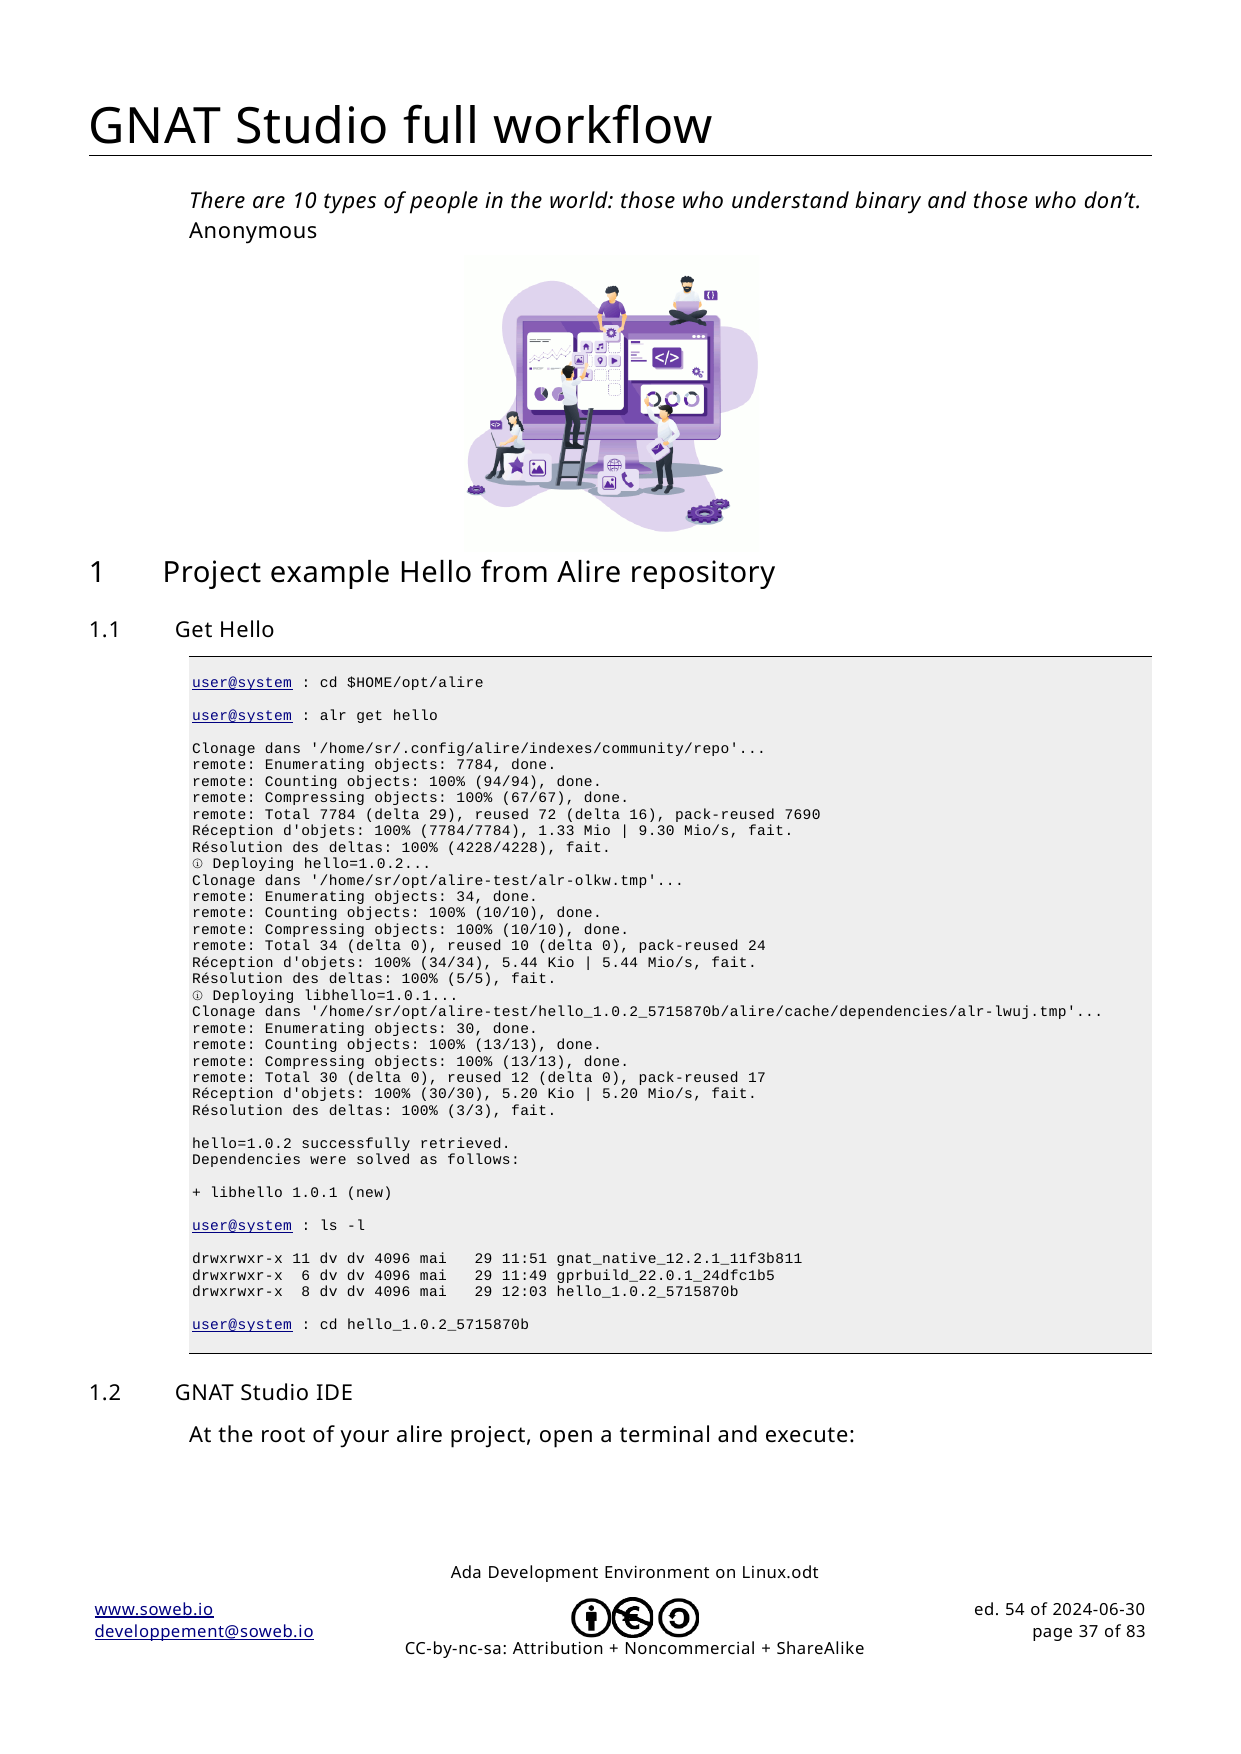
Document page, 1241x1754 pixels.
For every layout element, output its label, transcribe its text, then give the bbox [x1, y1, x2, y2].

list Réception d'objets: 100% (30/30), 5.20 Kio | 5.20 Mio/s, fait. [189, 1084, 1152, 1100]
list Résolution des deltas: 100% (3/3), fait. [189, 1100, 1152, 1117]
list Résolution des deltas: 100% (4228/4228), fait. [189, 837, 1152, 853]
list remote: Total 30 (delta 0), reused 12 (delta 0), pack-reused 17 [189, 1067, 1152, 1084]
list user@system : cd hello_1.0.2_5715870b [189, 1314, 1152, 1353]
text Anonymous [189, 215, 1152, 245]
list remote: Compressing objects: 100% (10/10), done. [189, 919, 1152, 936]
list hello=1.0.2 successfully retrieved. [189, 1133, 1152, 1150]
list Réception d'objets: 100% (34/34), 5.44 Kio | 5.44 Mio/s, fait. [189, 952, 1152, 969]
list remote: Counting objects: 100% (94/94), done. [189, 771, 1152, 788]
list remote: Counting objects: 100% (10/10), done. [189, 903, 1152, 919]
text At the root of your alire project, open a terminal and execute: [189, 1419, 1152, 1449]
list remote: Enumerating objects: 30, done. [189, 1018, 1152, 1034]
list drwxrwxr-x 11 dv dv 4096 mai 29 11:51 gnat_native_12.2.1_11f3b811 [189, 1248, 1152, 1265]
picture [570, 1597, 654, 1638]
subtitle Get Hello [88, 614, 1152, 644]
list user@system : cd $HOME/opt/alire user@system : alr get hello Clonage dans '/home/sr/.config/alire/indexes/community/repo'... [189, 657, 1152, 755]
list remote: Compressing objects: 100% (67/67), done. [189, 788, 1152, 804]
list Réception d'objets: 100% (7784/7784), 1.33 Mio | 9.30 Mio/s, fait. [189, 821, 1152, 837]
list drwxrwxr-x 8 dv dv 4096 mai 29 12:03 hello_1.0.2_5715870b [189, 1281, 1152, 1298]
picture [657, 1597, 699, 1638]
picture [464, 255, 760, 552]
subtitle GNAT Studio full workflow [88, 88, 1152, 155]
list remote: Enumerating objects: 34, done. [189, 886, 1152, 903]
list remote: Total 7784 (delta 29), reused 72 (delta 16), pack-reused 7690 [189, 804, 1152, 821]
list remote: Compressing objects: 100% (13/13), done. [189, 1051, 1152, 1067]
list Clonage dans '/home/sr/opt/alire-test/alr-olkw.tmp'... [189, 870, 1152, 886]
list + libhello 1.0.1 (new) [189, 1183, 1152, 1199]
subtitle GNAT Studio IDE [88, 1377, 1152, 1407]
subtitle Project example Hello from Alire repository [88, 552, 1152, 591]
list ⓘ Deploying hello=1.0.2... [189, 853, 1152, 870]
text There are 10 types of people in the world: those who understand binary and those who don’t. [189, 185, 1152, 215]
list remote: Total 34 (delta 0), reused 10 (delta 0), pack-reused 24 [189, 936, 1152, 952]
list Dependencies were solved as follows: [189, 1150, 1152, 1166]
list user@system : ls -l [189, 1216, 1152, 1232]
list remote: Counting objects: 100% (13/13), done. [189, 1034, 1152, 1051]
list Résolution des deltas: 100% (5/5), fait. [189, 969, 1152, 985]
list Clonage dans '/home/sr/opt/alire-test/hello_1.0.2_5715870b/alire/cache/dependencies/alr-lwuj.tmp'... [189, 1002, 1152, 1018]
list remote: Enumerating objects: 7784, done. [189, 755, 1152, 771]
list ⓘ Deploying libhello=1.0.1... [189, 985, 1152, 1002]
list drwxrwxr-x 6 dv dv 4096 mai 29 11:49 gprbuild_22.0.1_24dfc1b5 [189, 1265, 1152, 1281]
